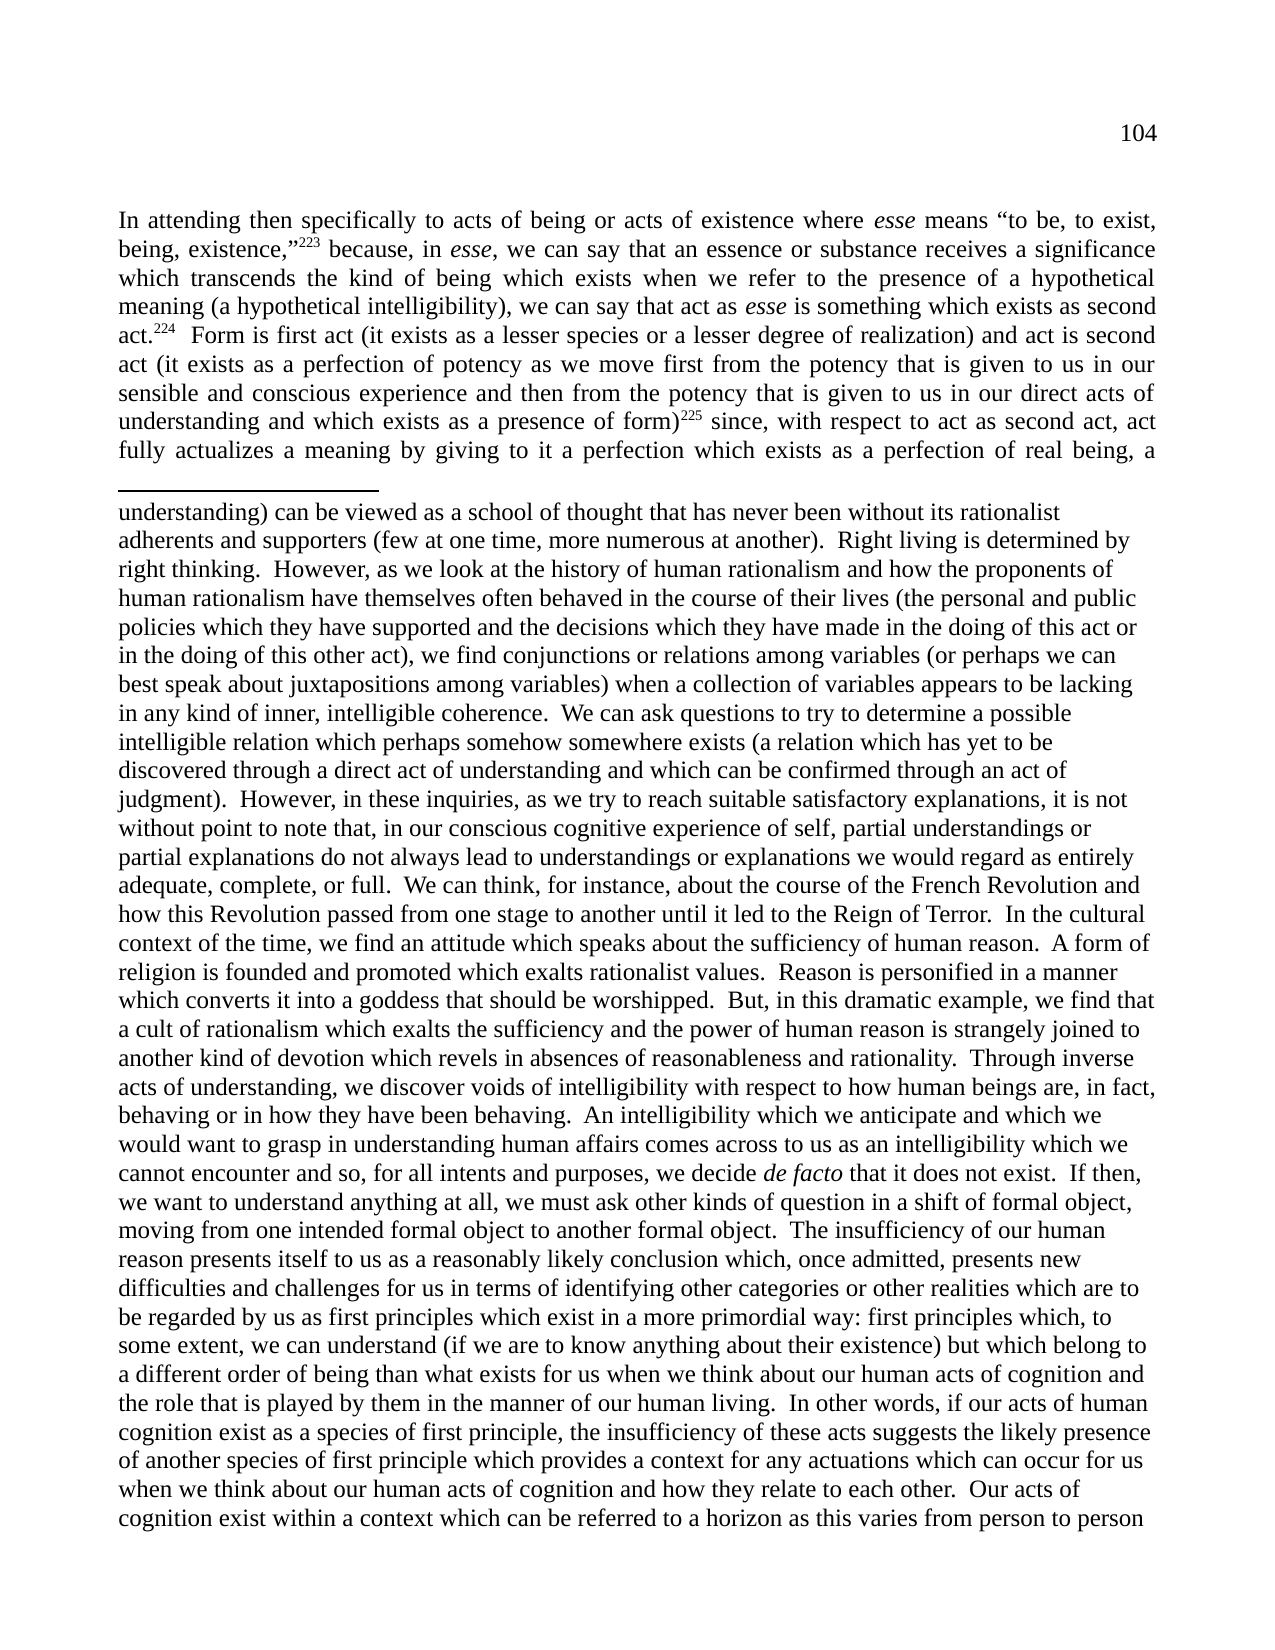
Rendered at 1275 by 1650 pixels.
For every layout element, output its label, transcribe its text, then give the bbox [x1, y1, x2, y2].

text In attending then specifically to acts of being or acts of existence where esse means “to be, to exist, being, existence,” because, in esse, we can say that an essence or substance receives a significance which transcends the kind of being which exists when we refer to the presence of a hypothetical meaning (a hypothetical intelligibility), we can say that act as esse is something which exists as second act. Form is first act (it exists as a lesser species or a lesser degree of realization) and act is second act (it exists as a perfection of potency as we move first from the potency that is given to us in our sensible and conscious experience and then from the potency that is given to us in our direct acts of understanding and which exists as a presence of form) since, with respect to act as second act, act fully actualizes a meaning by giving to it a perfection which exists as a perfection of real being, a [118, 205, 1157, 464]
text understanding) can be viewed as a school of thought that has never been without its rationalist adherents and supporters (few at one time, more numerous at another). Right living is determined by right thinking. However, as we look at the history of human rationalism and how the proponents of human rationalism have themselves often behaved in the course of their lives (the personal and public policies which they have supported and the decisions which they have made in the doing of this act or in the doing of this other act), we find conjunctions or relations among variables (or perhaps we can best speak about juxtapositions among variables) when a collection of variables appears to be lacking in any kind of inner, intelligible coherence. We can ask questions to try to determine a possible intelligible relation which perhaps somehow somewhere exists (a relation which has yet to be discovered through a direct act of understanding and which can be confirmed through an act of judgment). However, in these inquiries, as we try to reach suitable satisfactory explanations, it is not without point to note that, in our conscious cognitive experience of self, partial understandings or partial explanations do not always lead to understandings or explanations we would regard as entirely adequate, complete, or full. We can think, for instance, about the course of the French Revolution and how this Revolution passed from one stage to another until it led to the Reign of Terror. In the cultural context of the time, we find an attitude which speaks about the sufficiency of human reason. A form of religion is founded and promoted which exalts rationalist values. Reason is personified in a manner which converts it into a goddess that should be worshipped. But, in this dramatic example, we find that a cult of rationalism which exalts the sufficiency and the power of human reason is strangely joined to another kind of devotion which revels in absences of reasonableness and rationality. Through inverse acts of understanding, we discover voids of intelligibility with respect to how human beings are, in fact, behaving or in how they have been behaving. An intelligibility which we anticipate and which we would want to grasp in understanding human affairs comes across to us as an intelligibility which we cannot encounter and so, for all intents and purposes, we decide de facto that it does not exist. If then, we want to understand anything at all, we must ask other kinds of question in a shift of formal object, moving from one intended formal object to another formal object. The insufficiency of our human reason presents itself to us as a reasonably likely conclusion which, once admitted, presents new difficulties and challenges for us in terms of identifying other categories or other realities which are to be regarded by us as first principles which exist in a more primordial way: first principles which, to some extent, we can understand (if we are to know anything about their existence) but which belong to a different order of being than what exists for us when we think about our human acts of cognition and the role that is played by them in the manner of our human living. In other words, if our acts of human cognition exist as a species of first principle, the insufficiency of these acts suggests the likely presence of another species of first principle which provides a context for any actuations which can occur for us when we think about our human acts of cognition and how they relate to each other. Our acts of cognition exist within a context which can be referred to a horizon as this varies from person to person [118, 497, 1157, 1532]
